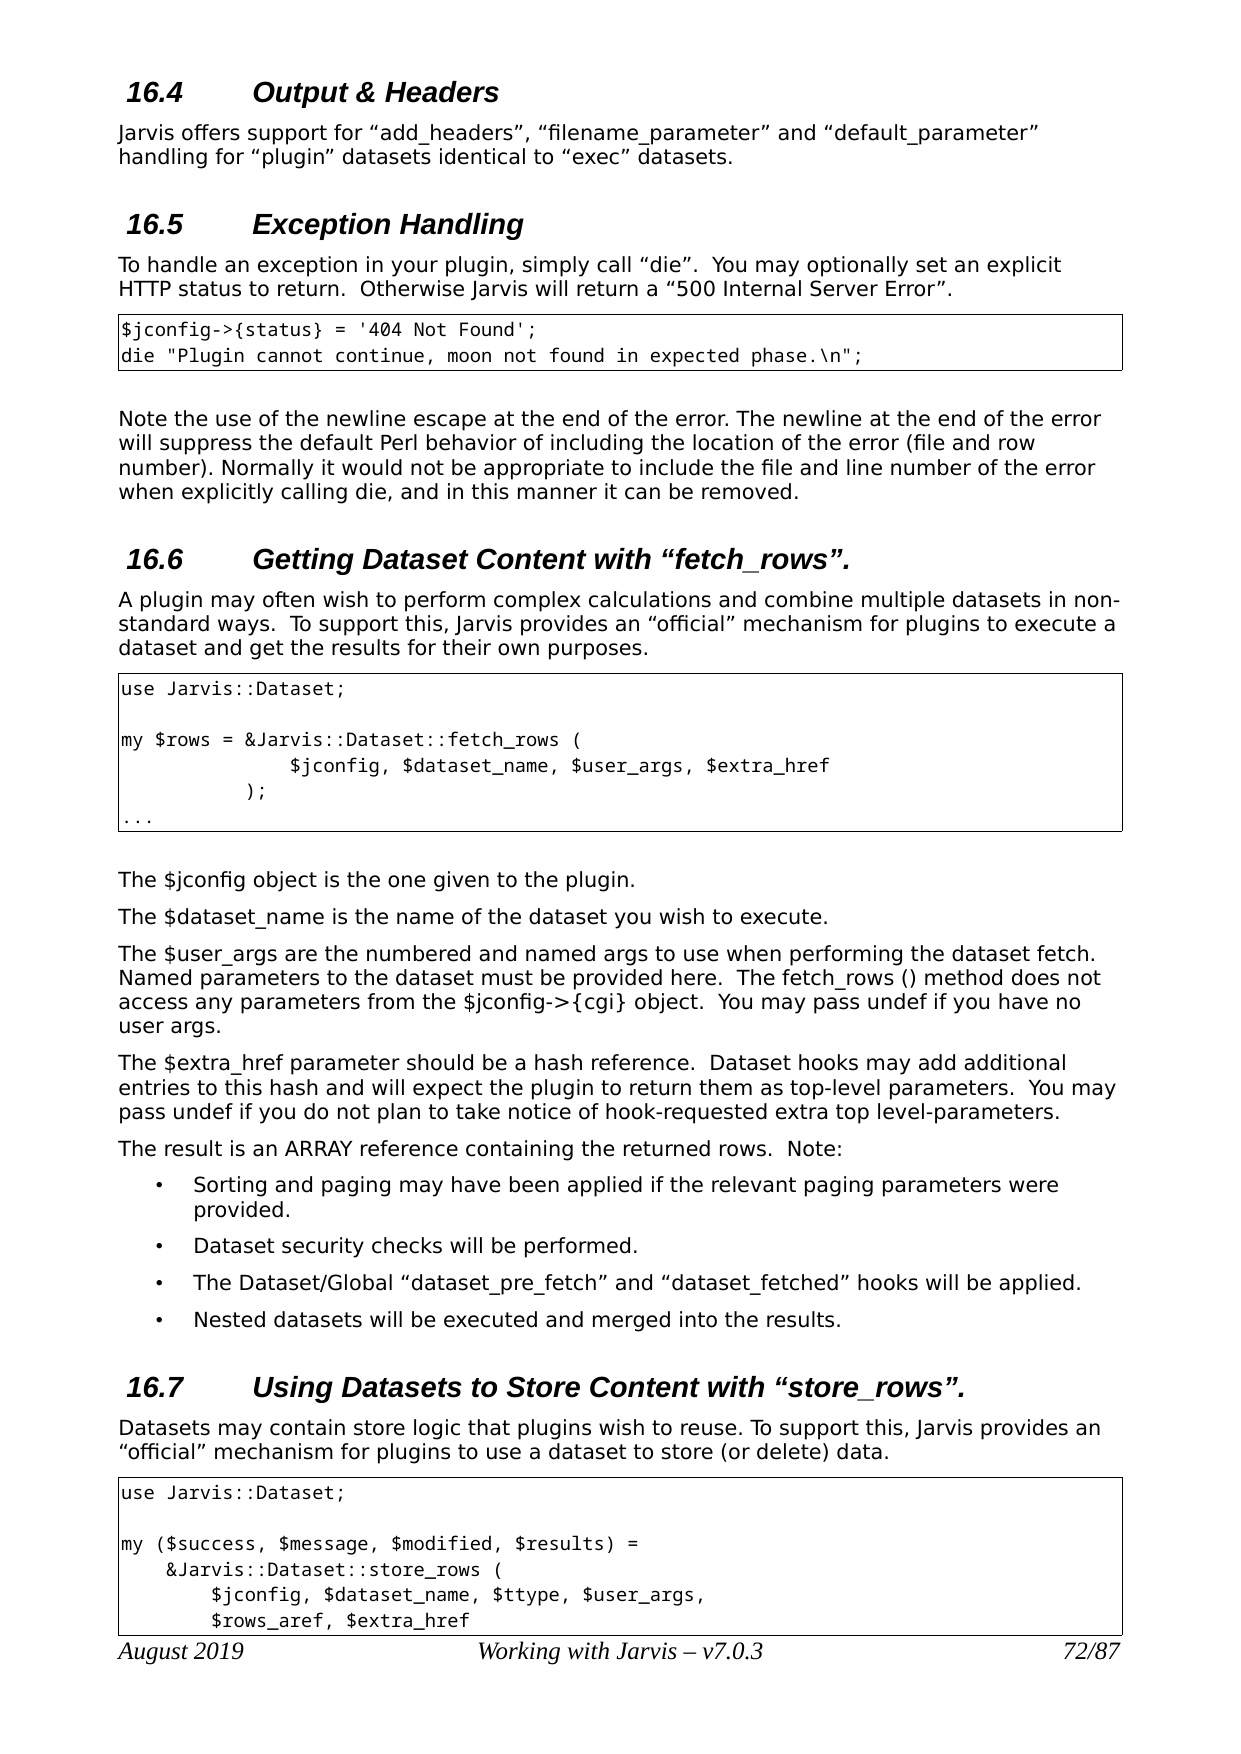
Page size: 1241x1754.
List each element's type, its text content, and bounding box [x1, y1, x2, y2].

text $rows_aref, $extra_href [119, 1604, 1122, 1635]
text $jconfig, $dataset_name, $ttype, $user_args, [119, 1579, 1122, 1604]
list Nested datasets will be executed and merged into the results. [156, 1308, 1122, 1332]
text use Jarvis::Dataset; [119, 1478, 1122, 1505]
list Sorting and paging may have been applied if the relevant paging parameters were provided. [156, 1173, 1122, 1222]
text Jarvis offers support for “add_headers”, “filename_parameter” and “default_parameter” handling for “plugin” datasets identical to “exec” datasets. [118, 121, 1122, 169]
text die "Plugin cannot continue, moon not found in expected phase.\n"; [119, 340, 1122, 370]
text my $rows = &Jarvis::Dataset::fetch_rows ( [119, 724, 1122, 750]
text use Jarvis::Dataset; [119, 674, 1122, 701]
text The $dataset_name is the name of the dataset you wish to execute. [118, 905, 1122, 929]
text To handle an exception in your plugin, simply call “die”. You may optionally set an explicit HTTP status to return. Otherwise Jarvis will return a “500 Internal Server Error”. [118, 253, 1122, 302]
text A plugin may often wish to perform complex calculations and combine multiple datasets in non-standard ways. To support this, Jarvis provides an “official” mechanism for plugins to execute a dataset and get the results for their own purposes. [118, 588, 1122, 661]
text &Jarvis::Dataset::store_rows ( [119, 1553, 1122, 1579]
subtitle Output & Headers [118, 75, 1122, 108]
subtitle Using Datasets to Store Content with “store_rows”. [118, 1370, 1122, 1403]
subtitle Exception Handling [118, 207, 1122, 241]
text ); [119, 775, 1122, 801]
text The $extra_href parameter should be a hash reference. Dataset hooks may add additional entries to this hash and will expect the plugin to return them as top-level parameters. You may pass undef if you do not plan to take notice of hook-requested extra top level-parameters. [118, 1051, 1122, 1124]
text Datasets may contain store logic that plugins wish to reuse. To support this, Jarvis provides an “official” mechanism for plugins to use a dataset to store (or delete) data. [118, 1416, 1122, 1464]
text The $user_args are the numbered and named args to use when performing the dataset fetch. Named parameters to the dataset must be provided here. The fetch_rows () method does not access any parameters from the $jconfig->{cgi} object. You may pass undef if you have no user args. [118, 942, 1122, 1039]
text ... [119, 801, 1122, 831]
list The Dataset/Global “dataset_pre_fetch” and “dataset_fetched” hooks will be applied. [156, 1271, 1122, 1296]
list Dataset security checks will be performed. [156, 1234, 1122, 1259]
subtitle Getting Dataset Content with “fetch_rows”. [118, 542, 1122, 575]
text $jconfig, $dataset_name, $user_args, $extra_href [119, 750, 1122, 775]
text The $jconfig object is the one given to the plugin. [118, 868, 1122, 892]
text my ($success, $message, $modified, $results) = [119, 1528, 1122, 1553]
text The result is an ARRAY reference containing the returned rows. Note: [118, 1137, 1122, 1161]
text $jconfig->{status} = '404 Not Found'; [119, 315, 1122, 340]
text Note the use of the newline escape at the end of the error. The newline at the end of the error will suppress the default Perl behavior of including the location of the error (file and row number). Normally it would not be appropriate to include the file and line number of the error when explicitly calling die, and in this manner it can be removed. [118, 407, 1122, 504]
